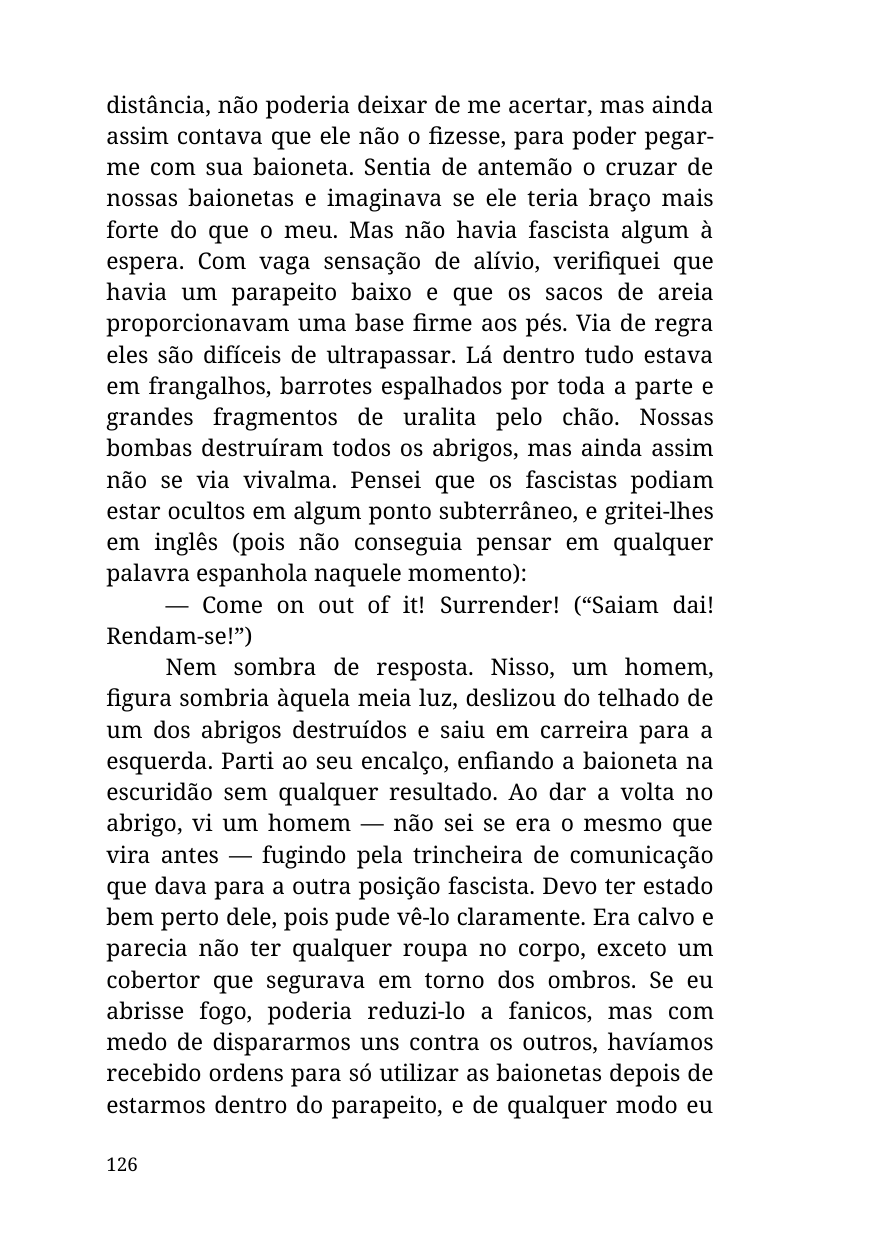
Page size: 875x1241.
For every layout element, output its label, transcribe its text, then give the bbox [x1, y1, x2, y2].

text distância, não poderia deixar de me acertar, mas ainda assim contava que ele não o fizesse, para poder pegar-me com sua baioneta. Sentia de antemão o cruzar de nossas baionetas e imaginava se ele teria braço mais forte do que o meu. Mas não havia fascista algum à espera. Com vaga sensação de alívio, verifiquei que havia um parapeito baixo e que os sacos de areia proporcionavam uma base firme aos pés. Via de regra eles são difíceis de ultrapassar. Lá dentro tudo estava em frangalhos, barrotes espalhados por toda a parte e grandes fragmentos de uralita pelo chão. Nossas bombas destruíram todos os abrigos, mas ainda assim não se via vivalma. Pensei que os fascistas podiam estar ocultos em algum ponto subterrâneo, e gritei-lhes em inglês (pois não conseguia pensar em qualquer palavra espanhola naquele momento): [106, 88, 714, 588]
text Nem sombra de resposta. Nisso, um homem, figura sombria àquela meia luz, deslizou do telhado de um dos abrigos destruídos e saiu em carreira para a esquerda. Parti ao seu encalço, enfiando a baioneta na escuridão sem qualquer resultado. Ao dar a volta no abrigo, vi um homem — não sei se era o mesmo que vira antes — fugindo pela trincheira de comunicação que dava para a outra posição fascista. Devo ter estado bem perto dele, pois pude vê-lo claramente. Era calvo e parecia não ter qualquer roupa no corpo, exceto um cobertor que segurava em torno dos ombros. Se eu abrisse fogo, poderia reduzi-lo a fanicos, mas com medo de dispararmos uns contra os outros, havíamos recebido ordens para só utilizar as baionetas depois de estarmos dentro do parapeito, e de qualquer modo eu [106, 651, 714, 1120]
text — Come on out of it! Surrender! (“Saiam dai! Rendam-se!”) [106, 588, 714, 651]
